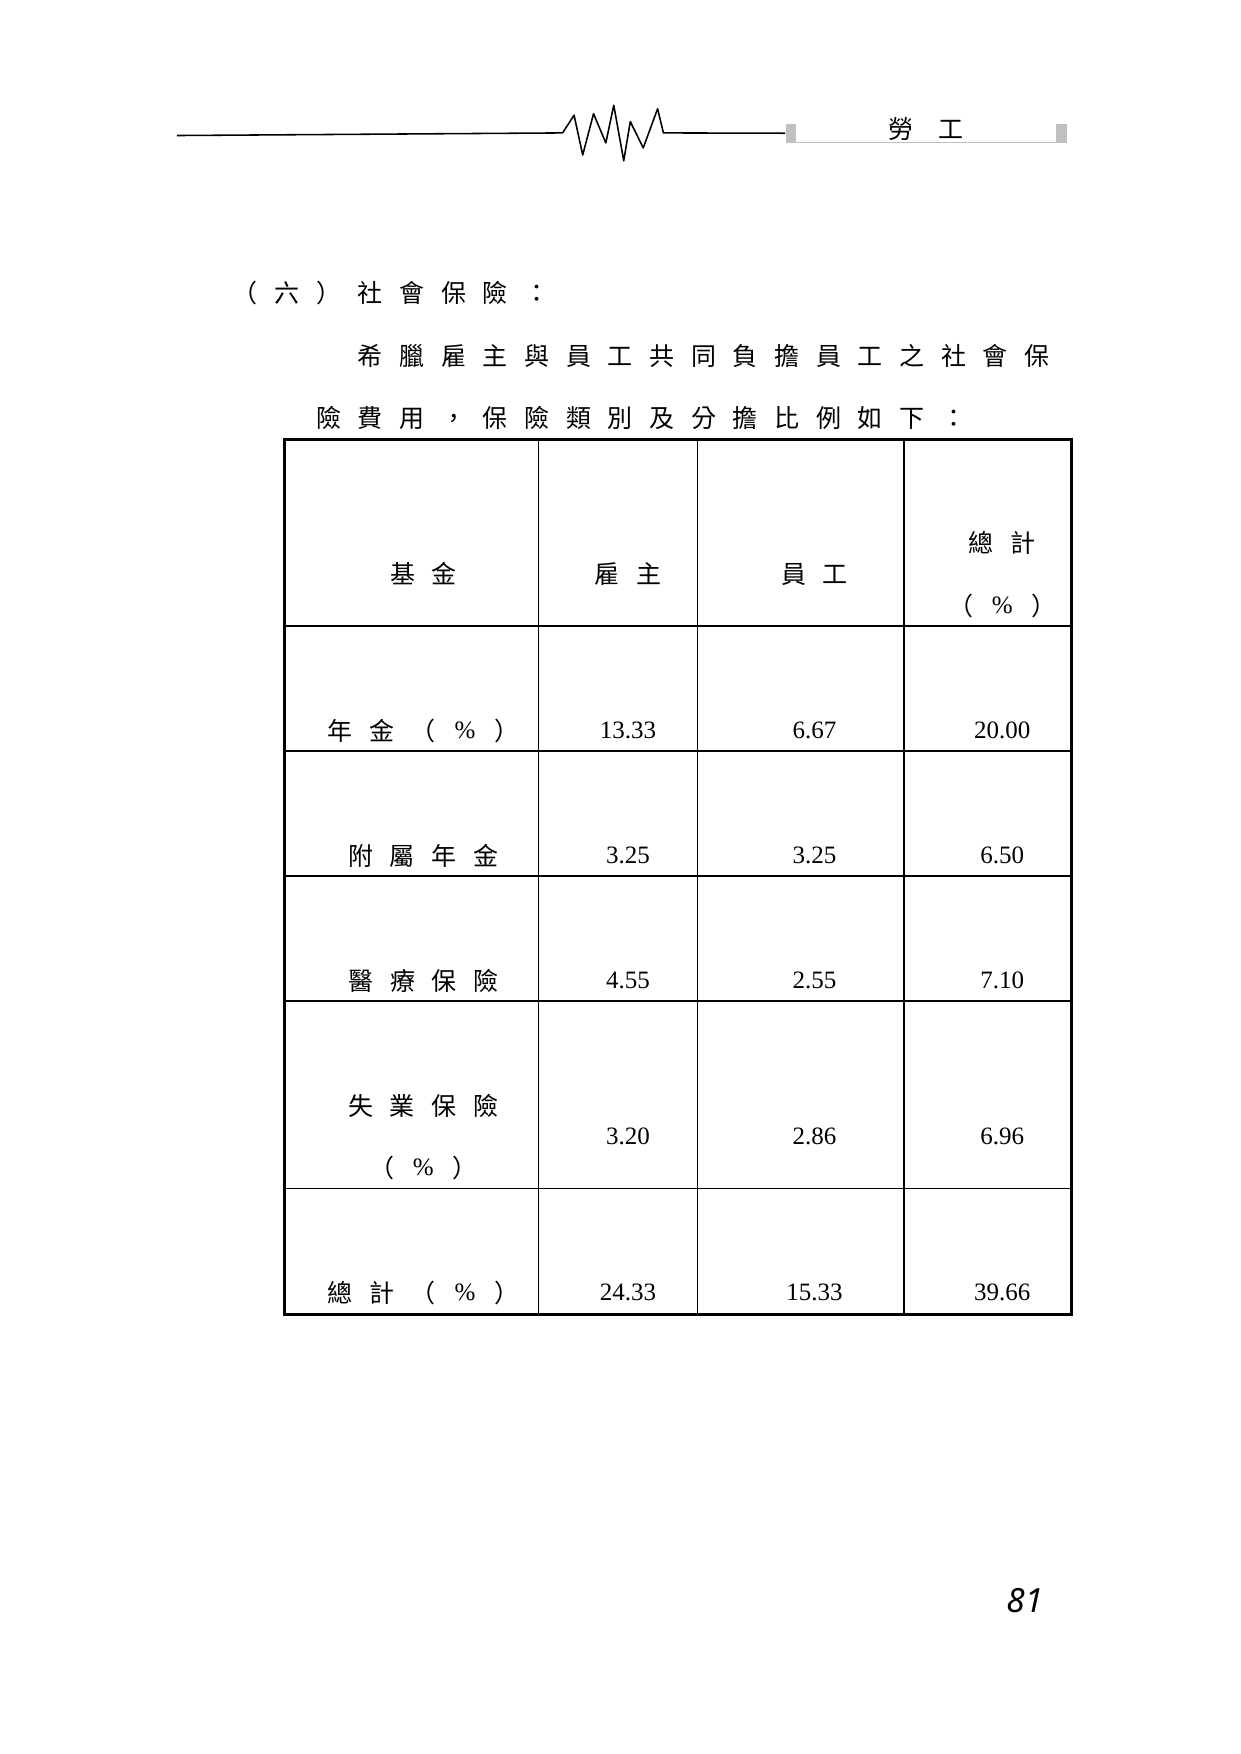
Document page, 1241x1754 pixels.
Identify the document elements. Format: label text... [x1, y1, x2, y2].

table_cell 失業保險（%） [286, 1002, 538, 1188]
table_cell 3.25 [698, 752, 903, 875]
table_cell 6.67 [698, 627, 903, 750]
table_cell 年金（%） [286, 627, 538, 750]
table_cell 39.66 [905, 1189, 1070, 1313]
table_header 總計（%） [905, 441, 1070, 625]
table_cell 24.33 [539, 1189, 697, 1313]
table_header 基金 [286, 441, 538, 625]
table_cell 7.10 [905, 877, 1070, 1000]
table_cell 15.33 [698, 1189, 903, 1313]
table_cell 總計（%） [286, 1189, 538, 1313]
table_cell 6.50 [905, 752, 1070, 875]
table_cell 6.96 [905, 1002, 1070, 1188]
text （六）社會保險： [207, 250, 1058, 313]
table_cell 醫療保險 [286, 877, 538, 1000]
text 希臘雇主與員工共同負擔員工之社會保險費用，保險類別及分擔比例如下： [281, 313, 1058, 438]
table_cell 2.55 [698, 877, 903, 1000]
table_header 雇主 [539, 441, 697, 625]
table_header 員工 [698, 441, 903, 625]
table_cell 20.00 [905, 627, 1070, 750]
table_cell 13.33 [539, 627, 697, 750]
table_cell 3.25 [539, 752, 697, 875]
table_cell 4.55 [539, 877, 697, 1000]
table_cell 附屬年金 [286, 752, 538, 875]
table_cell 2.86 [698, 1002, 903, 1188]
table_cell 3.20 [539, 1002, 697, 1188]
